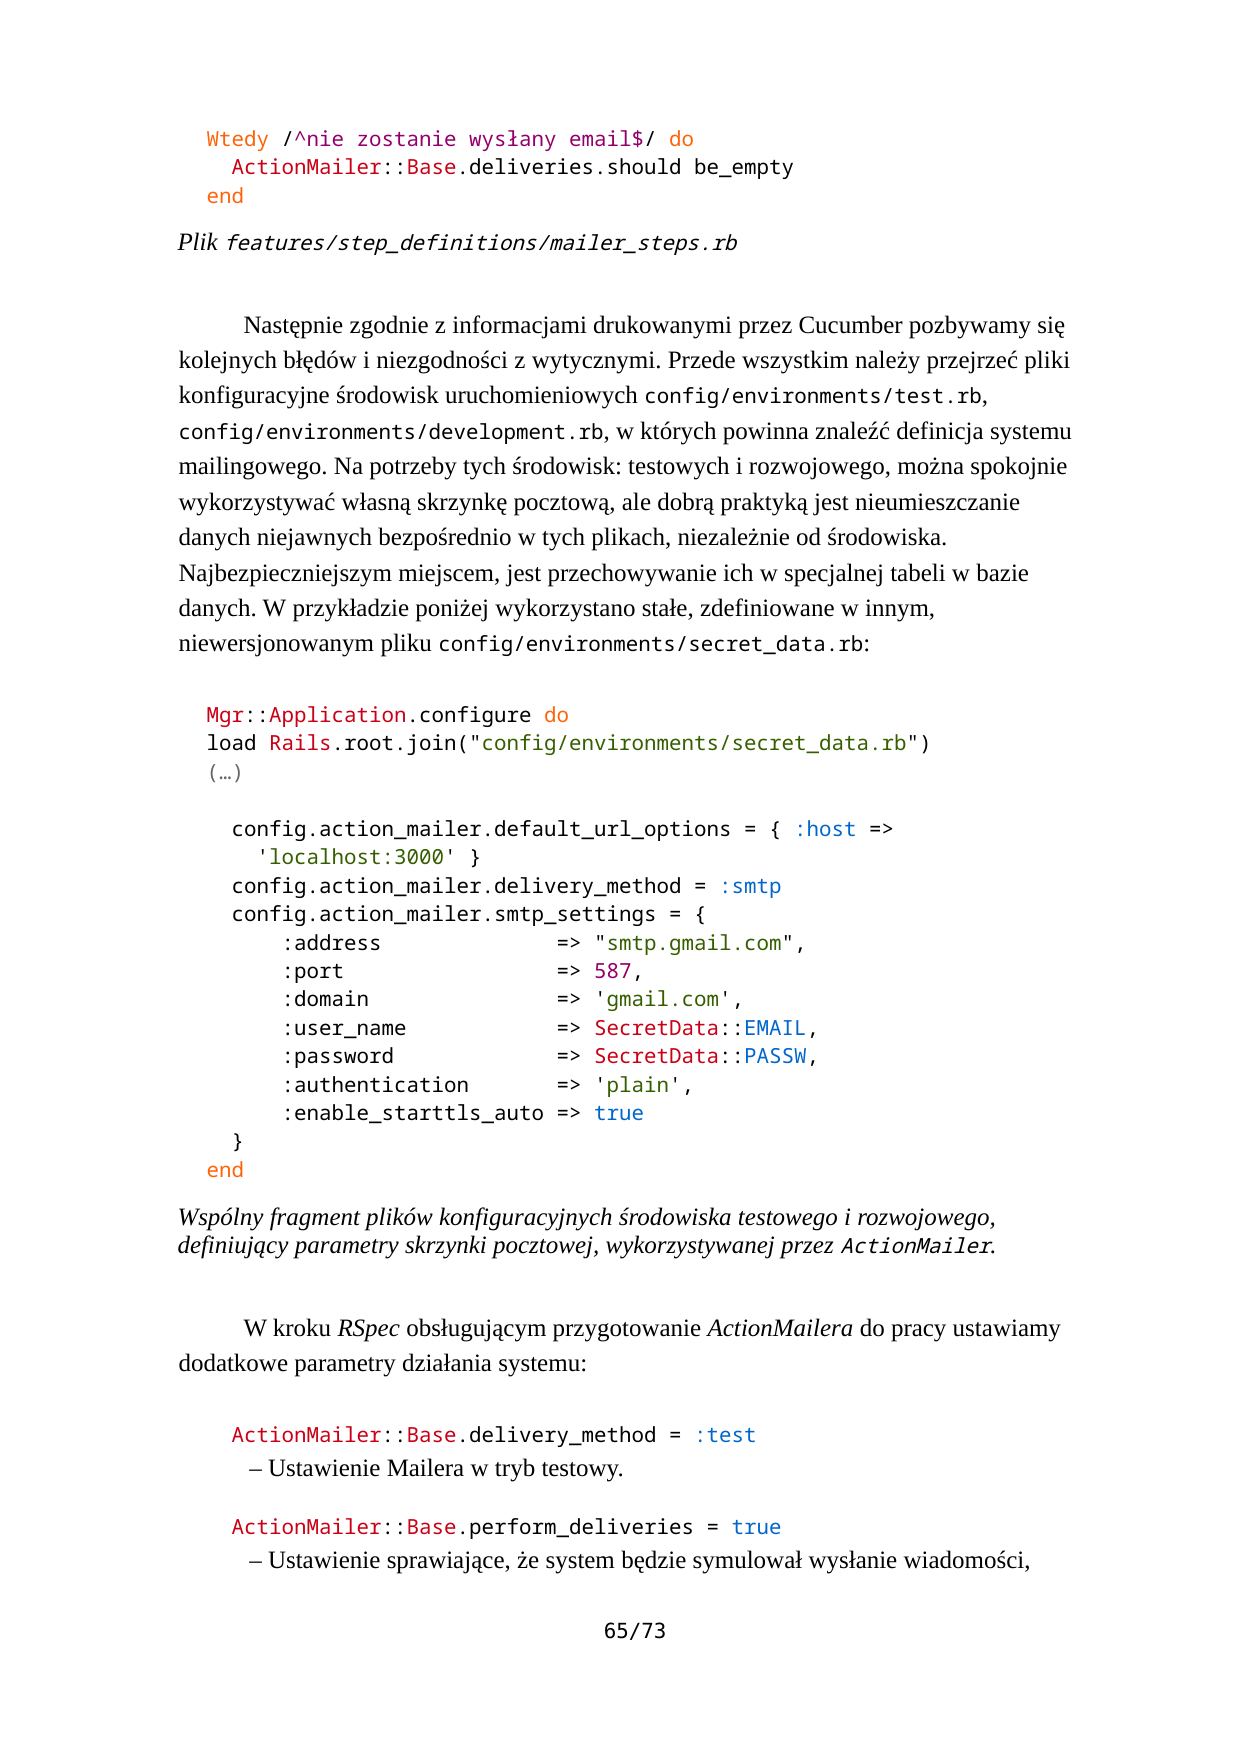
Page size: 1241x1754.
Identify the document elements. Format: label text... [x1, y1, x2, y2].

table_header Wtedy /^nie zostanie wysłany email$/ do ActionMailer::Base.deliveries.should be_empty end [177, 118, 1093, 215]
text Wspólny fragment plików konfiguracyjnych środowiska testowego i rozwojowego, definiujący parametry skrzynki pocztowej, wykorzystywanej przez ActionMailer. [177, 1202, 1093, 1260]
text Następnie zgodnie z informacjami drukowanymi przez Cucumber pozbywamy się kolejnych błędów i niezgodności z wytycznymi. Przede wszystkim należy przejrzeć pliki konfiguracyjne środowisk uruchomieniowych config/environments/test.rb, config/environments/development.rb, w których powinna znaleźć definicja systemu mailingowego. Na potrzeby tych środowisk: testowych i rozwojowego, można spokojnie wykorzystywać własną skrzynkę pocztową, ale dobrą praktyką jest nieumieszczanie danych niejawnych bezpośrednio w tych plikach, niezależnie od środowiska. Najbezpieczniejszym miejscem, jest przechowywanie ich w specjalnej tabeli w bazie danych. W przykładzie poniżej wykorzystano stałe, zdefiniowane w innym, niewersjonowanym pliku config/environments/secret_data.rb: [178, 305, 1093, 659]
table_header Mgr::Application.configure do load Rails.root.join("config/environments/secret_data.rb") (…) config.action_mailer.default_url_options = { :host => 'localhost:3000' } config.action_mailer.delivery_method = :smtp config.action_mailer.smtp_settings = { :address => "smtp.gmail.com", :port => 587, :domain => 'gmail.com', :user_name => SecretData::EMAIL, :password => SecretData::PASSW, :authentication => 'plain', :enable_starttls_auto => true } end [177, 694, 1093, 1189]
table_header ActionMailer::Base.delivery_method = :test – Ustawienie Mailera w tryb testowy. ActionMailer::Base.perform_deliveries = true – Ustawienie sprawiające, że system będzie symulował wysłanie wiadomości, [177, 1414, 1093, 1582]
text Plik features/step_definitions/mailer_steps.rb [177, 227, 1093, 257]
text W kroku RSpec obsługującym przygotowanie ActionMailera do pracy ustawiamy dodatkowe parametry działania systemu: [178, 1308, 1093, 1379]
